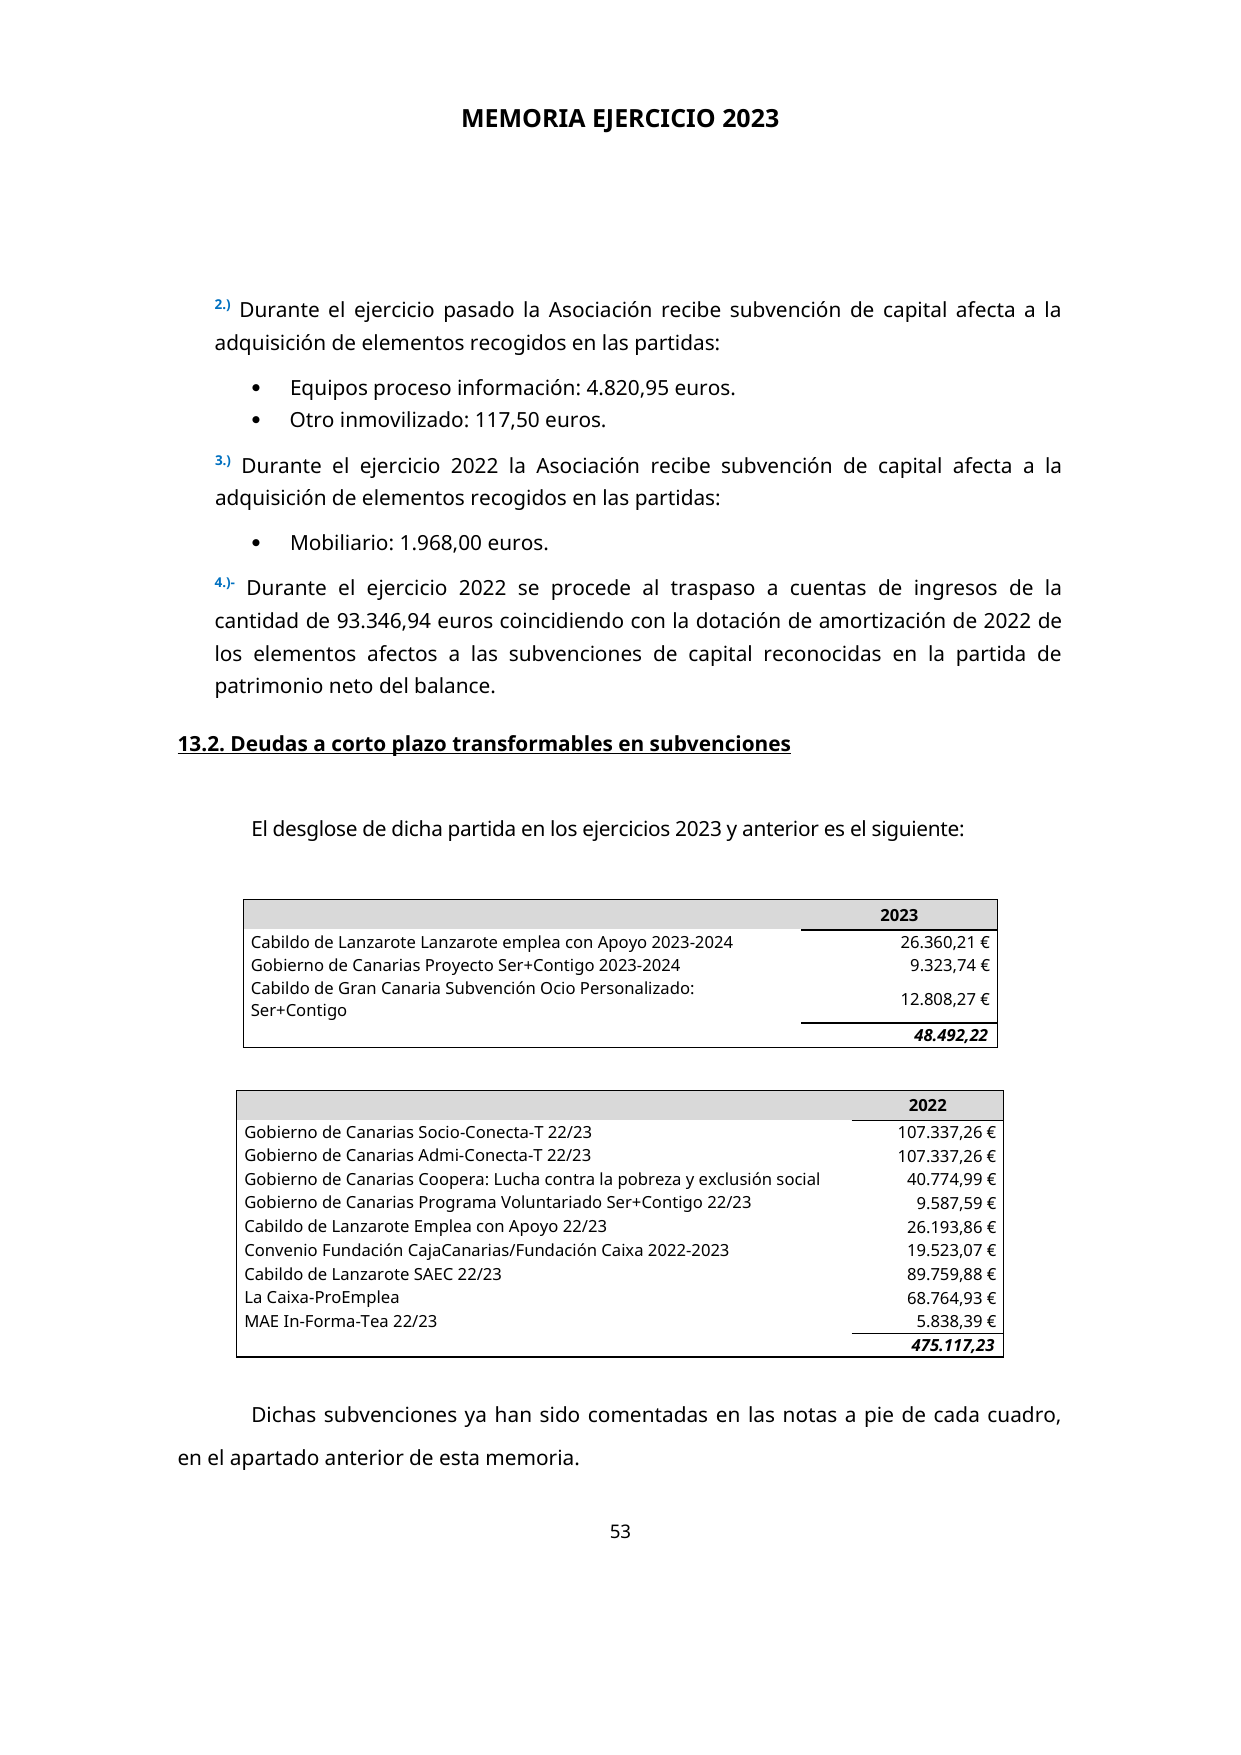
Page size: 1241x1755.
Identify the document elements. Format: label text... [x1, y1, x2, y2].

text 3.) Durante el ejercicio 2022 la Asociación recibe subvención de capital afecta a la adquisición de elementos recogidos en las partidas: [215, 451, 1063, 512]
table_cell 475.117,23 [852, 1334, 1003, 1356]
table_header [244, 900, 801, 929]
table_cell 9.323,74 € [801, 954, 997, 976]
table_cell 107.337,26 € [852, 1144, 1003, 1167]
table_cell [237, 1333, 852, 1356]
text 2.) Durante el ejercicio pasado la Asociación recibe subvención de capital afecta a la adquisición de elementos recogidos en las partidas: [214, 295, 1063, 356]
list Equipos proceso información: 4.820,95 euros. [252, 373, 1063, 401]
table_cell Gobierno de Canarias Socio-Conecta-T 22/23 [237, 1120, 852, 1143]
table_cell 26.193,86 € [852, 1214, 1003, 1238]
table_header [237, 1091, 852, 1120]
table_cell 89.759,88 € [852, 1262, 1003, 1285]
table_cell Cabildo de Lanzarote Lanzarote emplea con Apoyo 2023-2024 [244, 929, 801, 954]
table_cell 12.808,27 € [801, 976, 997, 1022]
table_header 2023 [801, 900, 997, 929]
text 13.2. Deudas a corto plazo transformables en subvenciones [177, 729, 1063, 757]
table_cell [244, 1022, 801, 1047]
table_cell Gobierno de Canarias Coopera: Lucha contra la pobreza y exclusión social [237, 1167, 852, 1191]
table_cell 48.492,22 [801, 1024, 997, 1047]
table_header 2022 [852, 1091, 1003, 1120]
table_cell Cabildo de Lanzarote Emplea con Apoyo 22/23 [237, 1214, 852, 1238]
text El desglose de dicha partida en los ejercicios 2023 y anterior es el siguiente: [177, 814, 1063, 843]
table_cell 107.337,26 € [852, 1121, 1003, 1143]
table_cell La Caixa-ProEmplea [237, 1285, 852, 1309]
text Dichas subvenciones ya han sido comentadas en las notas a pie de cada cuadro, en el apartado anterior de esta memoria. [177, 1400, 1063, 1471]
table_cell Gobierno de Canarias Admi-Conecta-T 22/23 [237, 1144, 852, 1167]
table_cell Cabildo de Lanzarote SAEC 22/23 [237, 1262, 852, 1285]
table_cell Gobierno de Canarias Proyecto Ser+Contigo 2023-2024 [244, 954, 801, 976]
table_cell Gobierno de Canarias Programa Voluntariado Ser+Contigo 22/23 [237, 1191, 852, 1214]
table_cell 5.838,39 € [852, 1309, 1003, 1333]
list Otro inmovilizado: 117,50 euros. [252, 406, 1063, 434]
table_cell 19.523,07 € [852, 1238, 1003, 1262]
table_cell 9.587,59 € [852, 1191, 1003, 1214]
table_cell Cabildo de Gran Canaria Subvención Ocio Personalizado: Ser+Contigo [244, 976, 801, 1022]
table_cell 68.764,93 € [852, 1285, 1003, 1309]
table_cell 26.360,21 € [801, 931, 997, 954]
table_cell MAE In-Forma-Tea 22/23 [237, 1309, 852, 1333]
table_cell 40.774,99 € [852, 1167, 1003, 1191]
text 4.)- Durante el ejercicio 2022 se procede al traspaso a cuentas de ingresos de la cantidad de 93.346,94 euros coincidiendo con la dotación de amortización de 2022 de los elementos afectos a las subvenciones de capital reconocidas en la partida de patrimonio neto del balance. [214, 573, 1063, 700]
table_cell Convenio Fundación CajaCanarias/Fundación Caixa 2022-2023 [237, 1238, 852, 1262]
list Mobiliario: 1.968,00 euros. [252, 528, 1063, 557]
